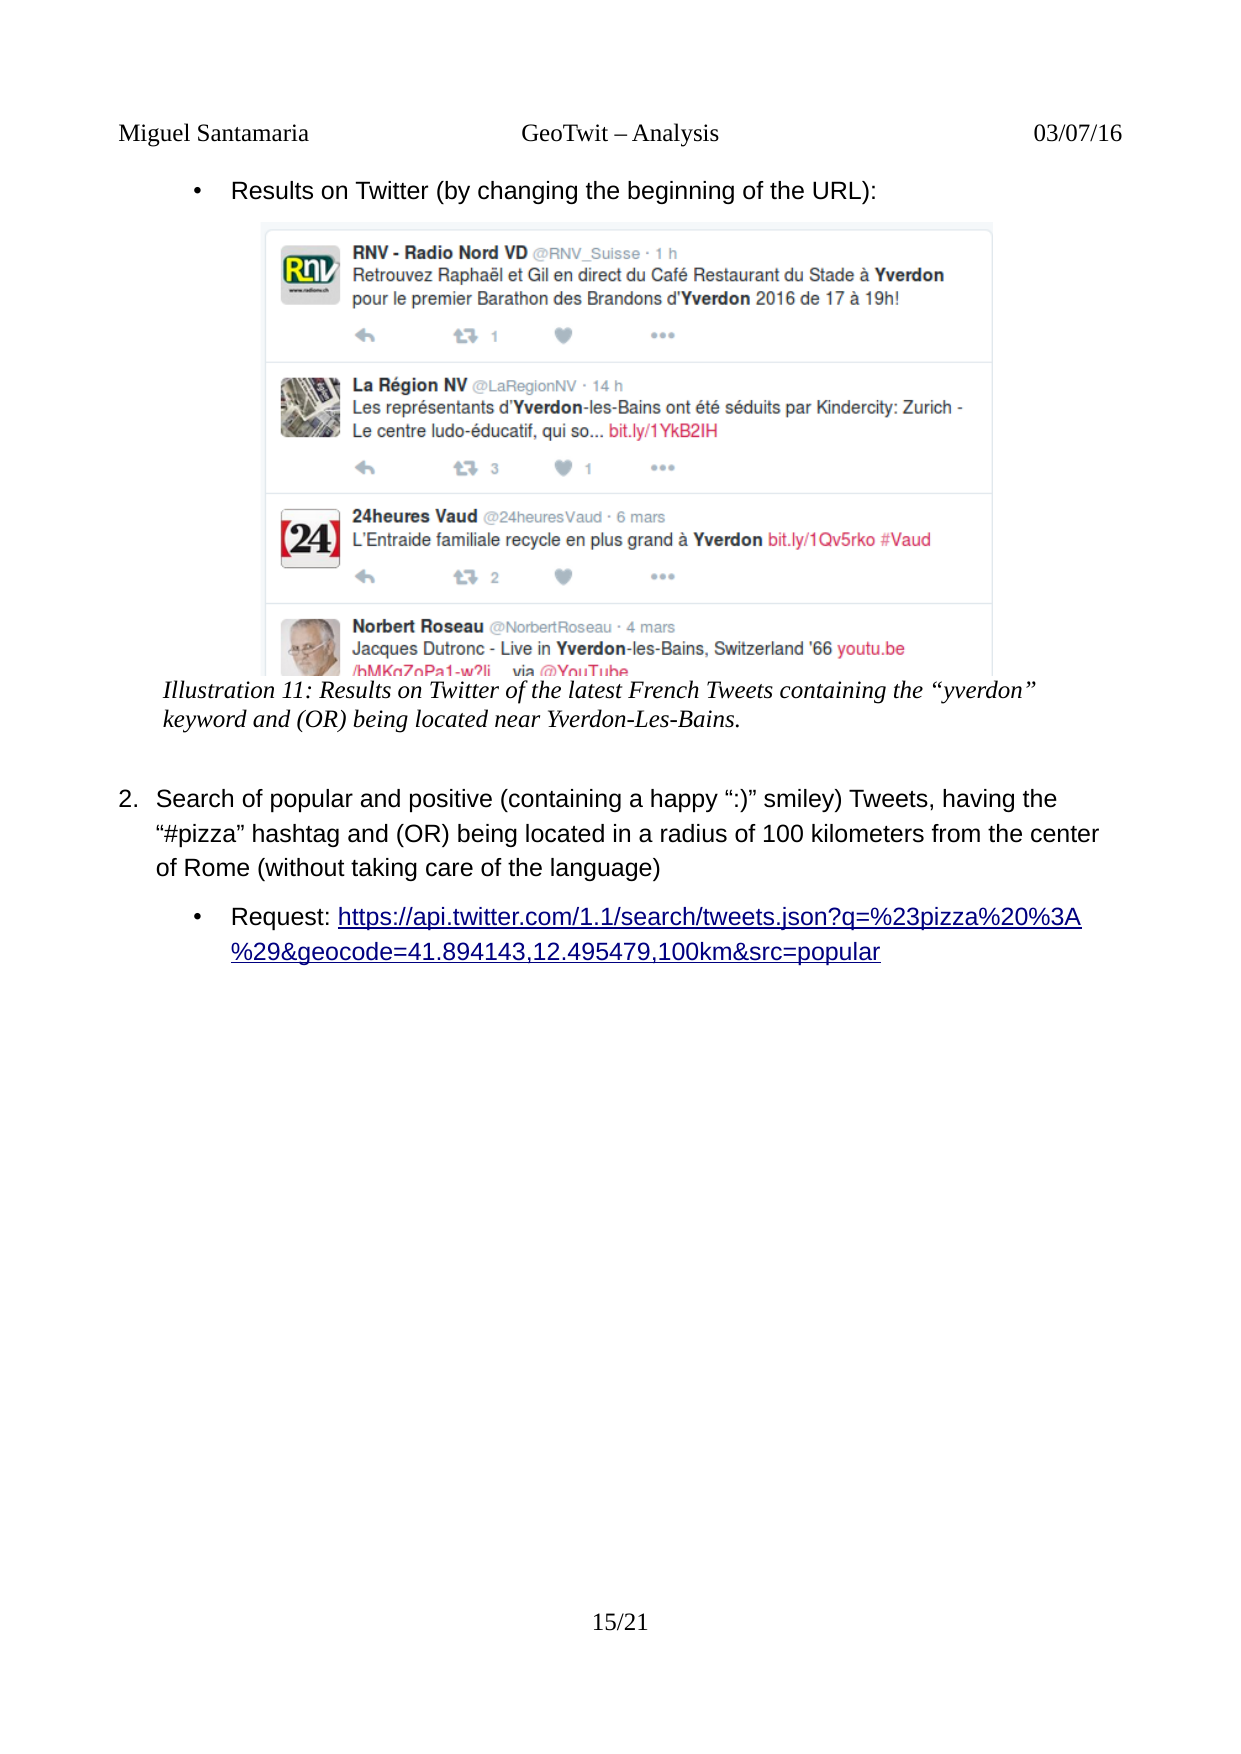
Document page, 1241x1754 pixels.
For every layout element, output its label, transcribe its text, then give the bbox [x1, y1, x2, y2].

picture [260, 222, 993, 676]
list Request: https://api.twitter.com/1.1/search/tweets.json?q=%23pizza%20%3A%29&geocode=41.894143,12.495479,100km&src=popular [193, 902, 1122, 966]
list Illustration 11: Results on Twitter of the latest French Tweets containing the “yverdon” keyword and (OR) being located near Yverdon-Les-Bains. [163, 676, 1091, 733]
list Results on Twitter (by changing the beginning of the URL): [163, 176, 1122, 764]
list Search of popular and positive (containing a happy “:)” smiley) Tweets, having the “#pizza” hashtag and (OR) being located in a radius of 100 kilometers from the center of Rome (without taking care of the language) [118, 784, 1122, 882]
